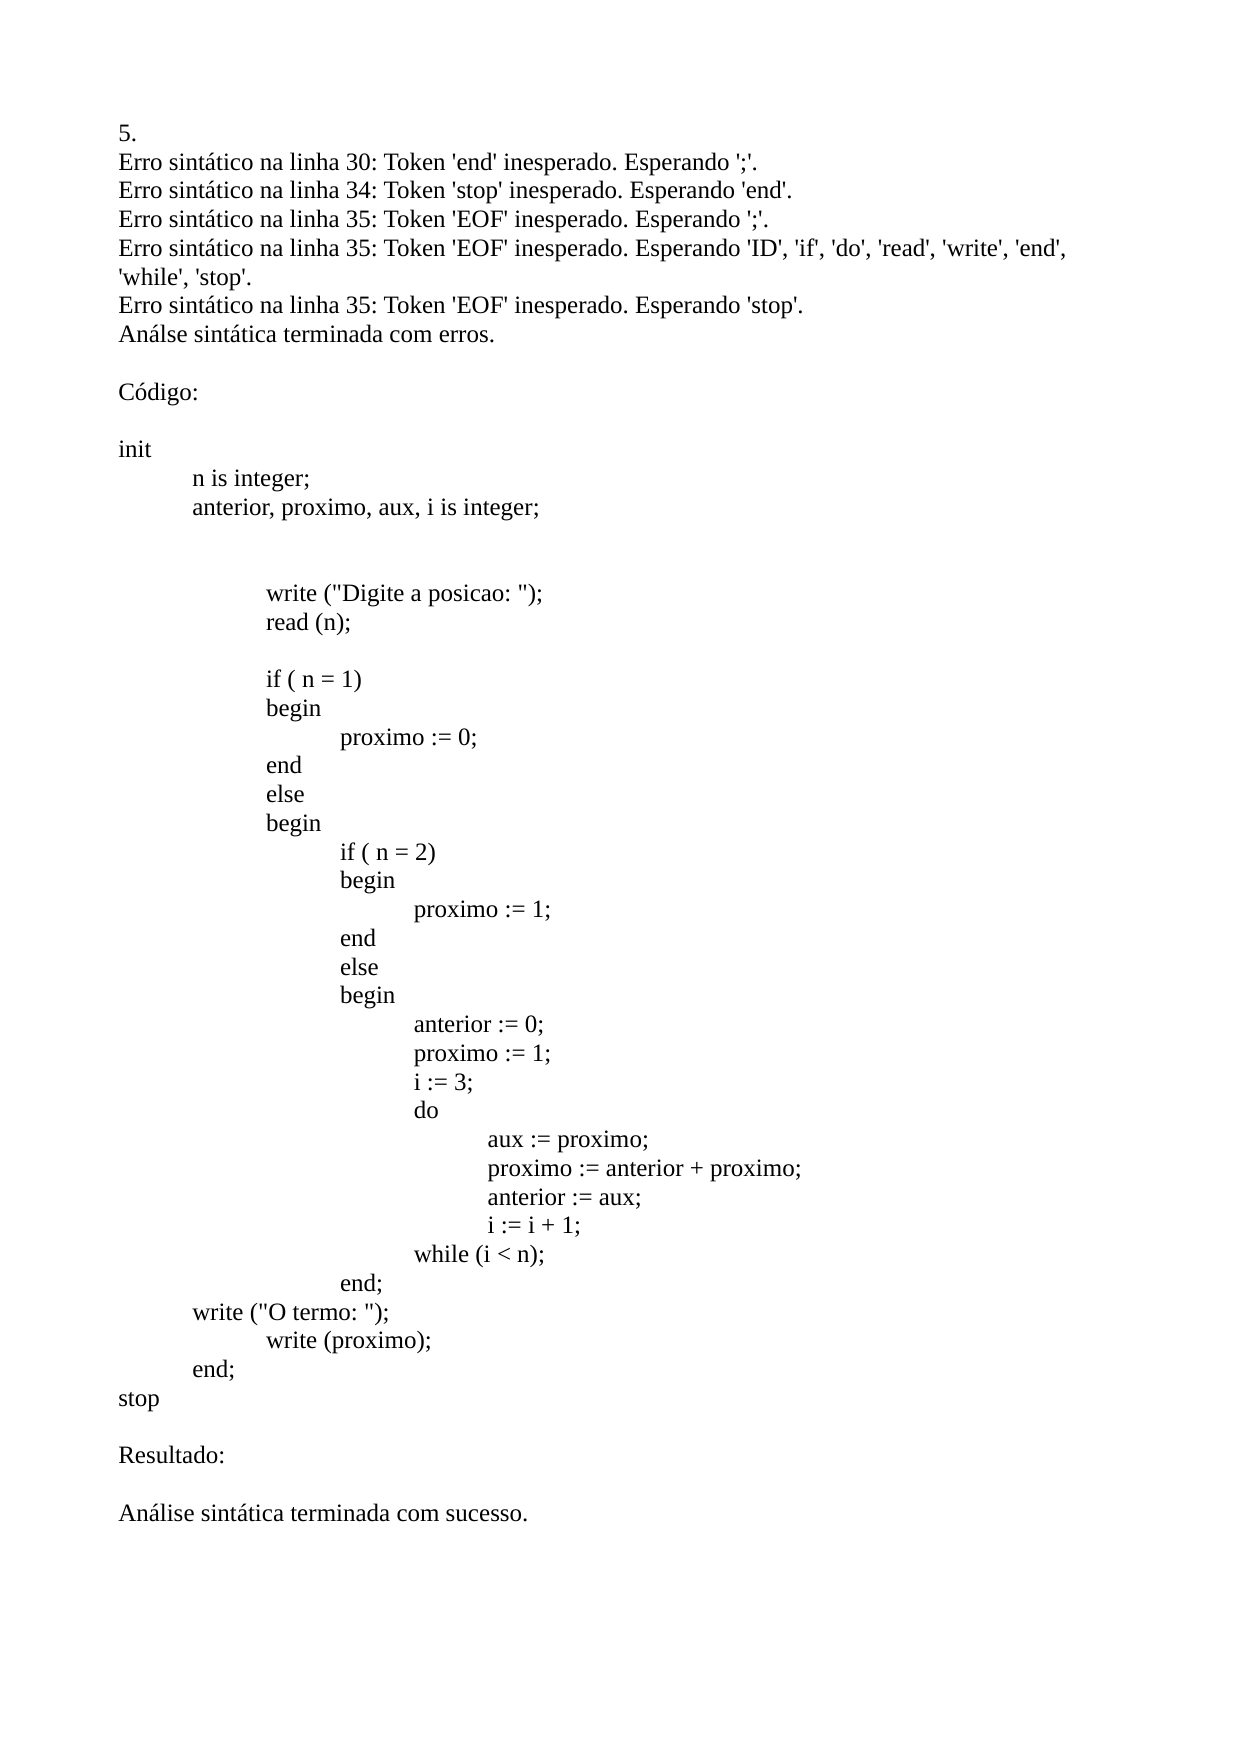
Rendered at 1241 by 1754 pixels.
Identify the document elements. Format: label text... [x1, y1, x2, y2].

text i := i + 1; [118, 1211, 1122, 1239]
text aux := proximo; [118, 1124, 1122, 1153]
text else [118, 952, 1122, 981]
text Código: [118, 377, 1122, 406]
text proximo := anterior + proximo; [118, 1153, 1122, 1182]
text anterior := aux; [118, 1182, 1122, 1211]
text write ("Digite a posicao: "); [118, 578, 1122, 607]
text do [118, 1096, 1122, 1124]
text Erro sintático na linha 35: Token 'EOF' inesperado. Esperando 'stop'. [118, 291, 1122, 319]
text if ( n = 1) [118, 664, 1122, 693]
text i := 3; [118, 1067, 1122, 1096]
text if ( n = 2) [118, 837, 1122, 866]
text proximo := 1; [118, 894, 1122, 923]
text end; [118, 1268, 1122, 1297]
text begin [118, 808, 1122, 837]
text anterior, proximo, aux, i is integer; [118, 492, 1122, 521]
text else [118, 779, 1122, 808]
text Erro sintático na linha 30: Token 'end' inesperado. Esperando ';'. [118, 147, 1122, 176]
text write ("O termo: "); [118, 1297, 1122, 1326]
text begin [118, 981, 1122, 1009]
text begin [118, 866, 1122, 894]
text Análise sintática terminada com sucesso. [118, 1498, 1122, 1527]
text Erro sintático na linha 34: Token 'stop' inesperado. Esperando 'end'. [118, 176, 1122, 204]
text 5. [118, 118, 1122, 147]
text begin [118, 693, 1122, 722]
text end [118, 751, 1122, 779]
text proximo := 1; [118, 1038, 1122, 1067]
text end; [118, 1354, 1122, 1383]
text stop [118, 1383, 1122, 1412]
text Análse sintática terminada com erros. [118, 319, 1122, 348]
text Erro sintático na linha 35: Token 'EOF' inesperado. Esperando 'ID', 'if', 'do', 'read', 'write', 'end', 'while', 'stop'. [118, 233, 1122, 291]
text Erro sintático na linha 35: Token 'EOF' inesperado. Esperando ';'. [118, 204, 1122, 233]
text Resultado: [118, 1441, 1122, 1469]
text while (i < n); [118, 1239, 1122, 1268]
text end [118, 923, 1122, 952]
text anterior := 0; [118, 1009, 1122, 1038]
text n is integer; [118, 463, 1122, 492]
text proximo := 0; [118, 722, 1122, 751]
text write (proximo); [118, 1326, 1122, 1354]
text init [118, 434, 1122, 463]
text read (n); [118, 607, 1122, 636]
